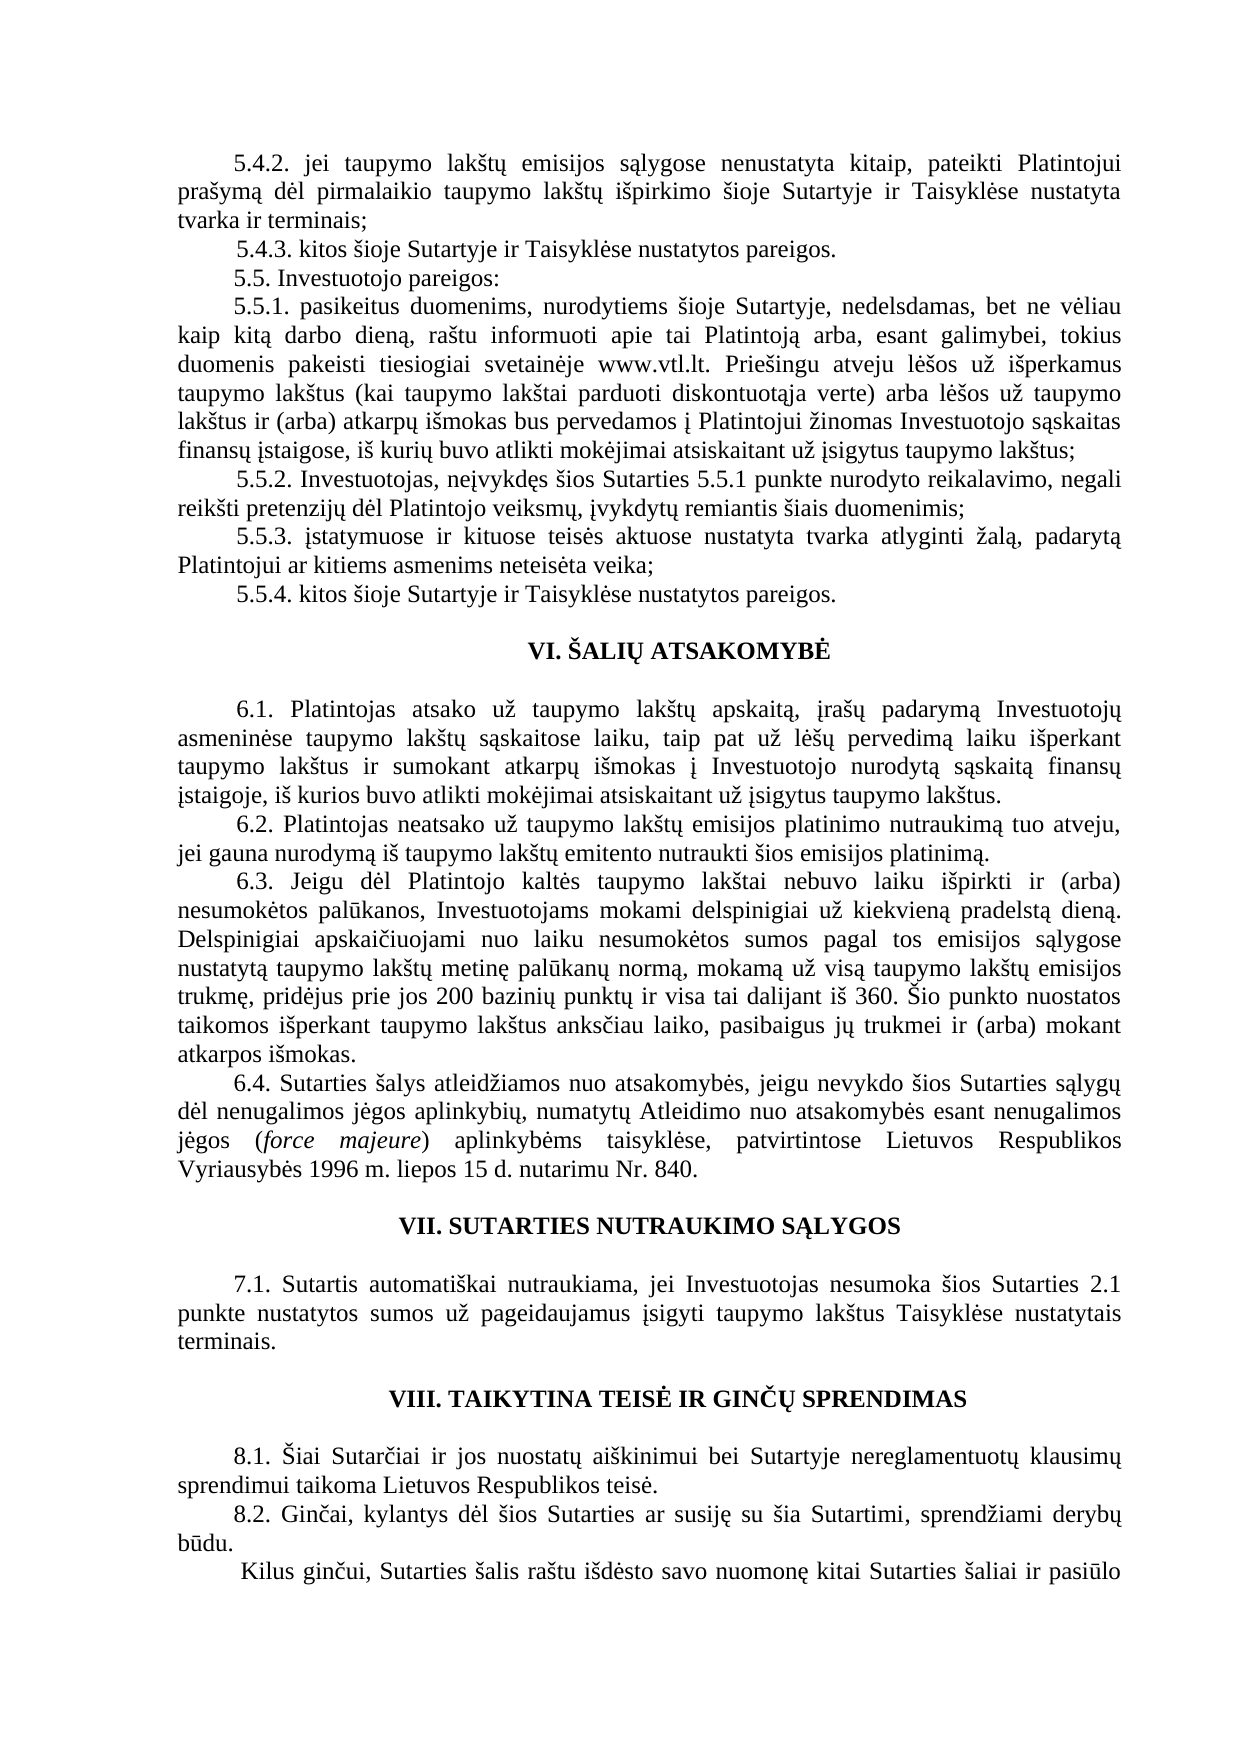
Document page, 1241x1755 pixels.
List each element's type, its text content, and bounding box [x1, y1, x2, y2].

text 6.4. Sutarties šalys atleidžiamos nuo atsakomybės, jeigu nevykdo šios Sutarties sąlygų dėl nenugalimos jėgos aplinkybių, numatytų Atleidimo nuo atsakomybės esant nenugalimos jėgos (force majeure) aplinkybėms taisyklėse, patvirtintose Lietuvos Respublikos Vyriausybės 1996 m. liepos 15 d. nutarimu Nr. 840. [177, 1068, 1122, 1183]
text 6.2. Platintojas neatsako už taupymo lakštų emisijos platinimo nutraukimą tuo atveju, jei gauna nurodymą iš taupymo lakštų emitento nutraukti šios emisijos platinimą. [177, 809, 1122, 866]
text 6.1. Platintojas atsako už taupymo lakštų apskaitą, įrašų padarymą Investuotojų asmeninėse taupymo lakštų sąskaitose laiku, taip pat už lėšų pervedimą laiku išperkant taupymo lakštus ir sumokant atkarpų išmokas į Investuotojo nurodytą sąskaitą finansų įstaigoje, iš kurios buvo atlikti mokėjimai atsiskaitant už įsigytus taupymo lakštus. [177, 694, 1122, 809]
text 5.4.2. jei taupymo lakštų emisijos sąlygose nenustatyta kitaip, pateikti Platintojui prašymą dėl pirmalaikio taupymo lakštų išpirkimo šioje Sutartyje ir Taisyklėse nustatyta tvarka ir terminais; [177, 148, 1122, 234]
text VIII. TAIKYTINA TEISĖ IR GINČŲ SPRENDIMAS [177, 1384, 1122, 1413]
text 8.1. Šiai Sutarčiai ir jos nuostatų aiškinimui bei Sutartyje nereglamentuotų klausimų sprendimui taikoma Lietuvos Respublikos teisė. [177, 1441, 1122, 1499]
text Kilus ginčui, Sutarties šalis raštu išdėsto savo nuomonę kitai Sutarties šaliai ir pasiūlo [177, 1556, 1122, 1585]
text 8.2. Ginčai, kylantys dėl šios Sutarties ar susiję su šia Sutartimi, sprendžiami derybų būdu. [177, 1499, 1122, 1556]
text 5.4.3. kitos šioje Sutartyje ir Taisyklėse nustatytos pareigos. [177, 234, 1122, 263]
text 5.5.1. pasikeitus duomenims, nurodytiems šioje Sutartyje, nedelsdamas, bet ne vėliau kaip kitą darbo dieną, raštu informuoti apie tai Platintoją arba, esant galimybei, tokius duomenis pakeisti tiesiogiai svetainėje www.vtl.lt. Priešingu atveju lėšos už išperkamus taupymo lakštus (kai taupymo lakštai parduoti diskontuotąja verte) arba lėšos už taupymo lakštus ir (arba) atkarpų išmokas bus pervedamos į Platintojui žinomas Investuotojo sąskaitas finansų įstaigose, iš kurių buvo atlikti mokėjimai atsiskaitant už įsigytus taupymo lakštus; [177, 291, 1122, 464]
text 5.5.3. įstatymuose ir kituose teisės aktuose nustatyta tvarka atlyginti žalą, padarytą Platintojui ar kitiems asmenims neteisėta veika; [177, 521, 1122, 579]
text VII. SUTARTIES NUTRAUKIMO SĄLYGOS [177, 1211, 1122, 1240]
text VI. ŠALIŲ ATSAKOMYBĖ [177, 636, 1122, 665]
text 5.5. Investuotojo pareigos: [177, 263, 1122, 291]
text 5.5.2. Investuotojas, neįvykdęs šios Sutarties 5.5.1 punkte nurodyto reikalavimo, negali reikšti pretenzijų dėl Platintojo veiksmų, įvykdytų remiantis šiais duomenimis; [177, 464, 1122, 521]
text 7.1. Sutartis automatiškai nutraukiama, jei Investuotojas nesumoka šios Sutarties 2.1 punkte nustatytos sumos už pageidaujamus įsigyti taupymo lakštus Taisyklėse nustatytais terminais. [177, 1269, 1122, 1355]
text 6.3. Jeigu dėl Platintojo kaltės taupymo lakštai nebuvo laiku išpirkti ir (arba) nesumokėtos palūkanos, Investuotojams mokami delspinigiai už kiekvieną pradelstą dieną. Delspinigiai apskaičiuojami nuo laiku nesumokėtos sumos pagal tos emisijos sąlygose nustatytą taupymo lakštų metinę palūkanų normą, mokamą už visą taupymo lakštų emisijos trukmę, pridėjus prie jos 200 bazinių punktų ir visa tai dalijant iš 360. Šio punkto nuostatos taikomos išperkant taupymo lakštus anksčiau laiko, pasibaigus jų trukmei ir (arba) mokant atkarpos išmokas. [177, 866, 1122, 1068]
text 5.5.4. kitos šioje Sutartyje ir Taisyklėse nustatytos pareigos. [177, 579, 1122, 608]
